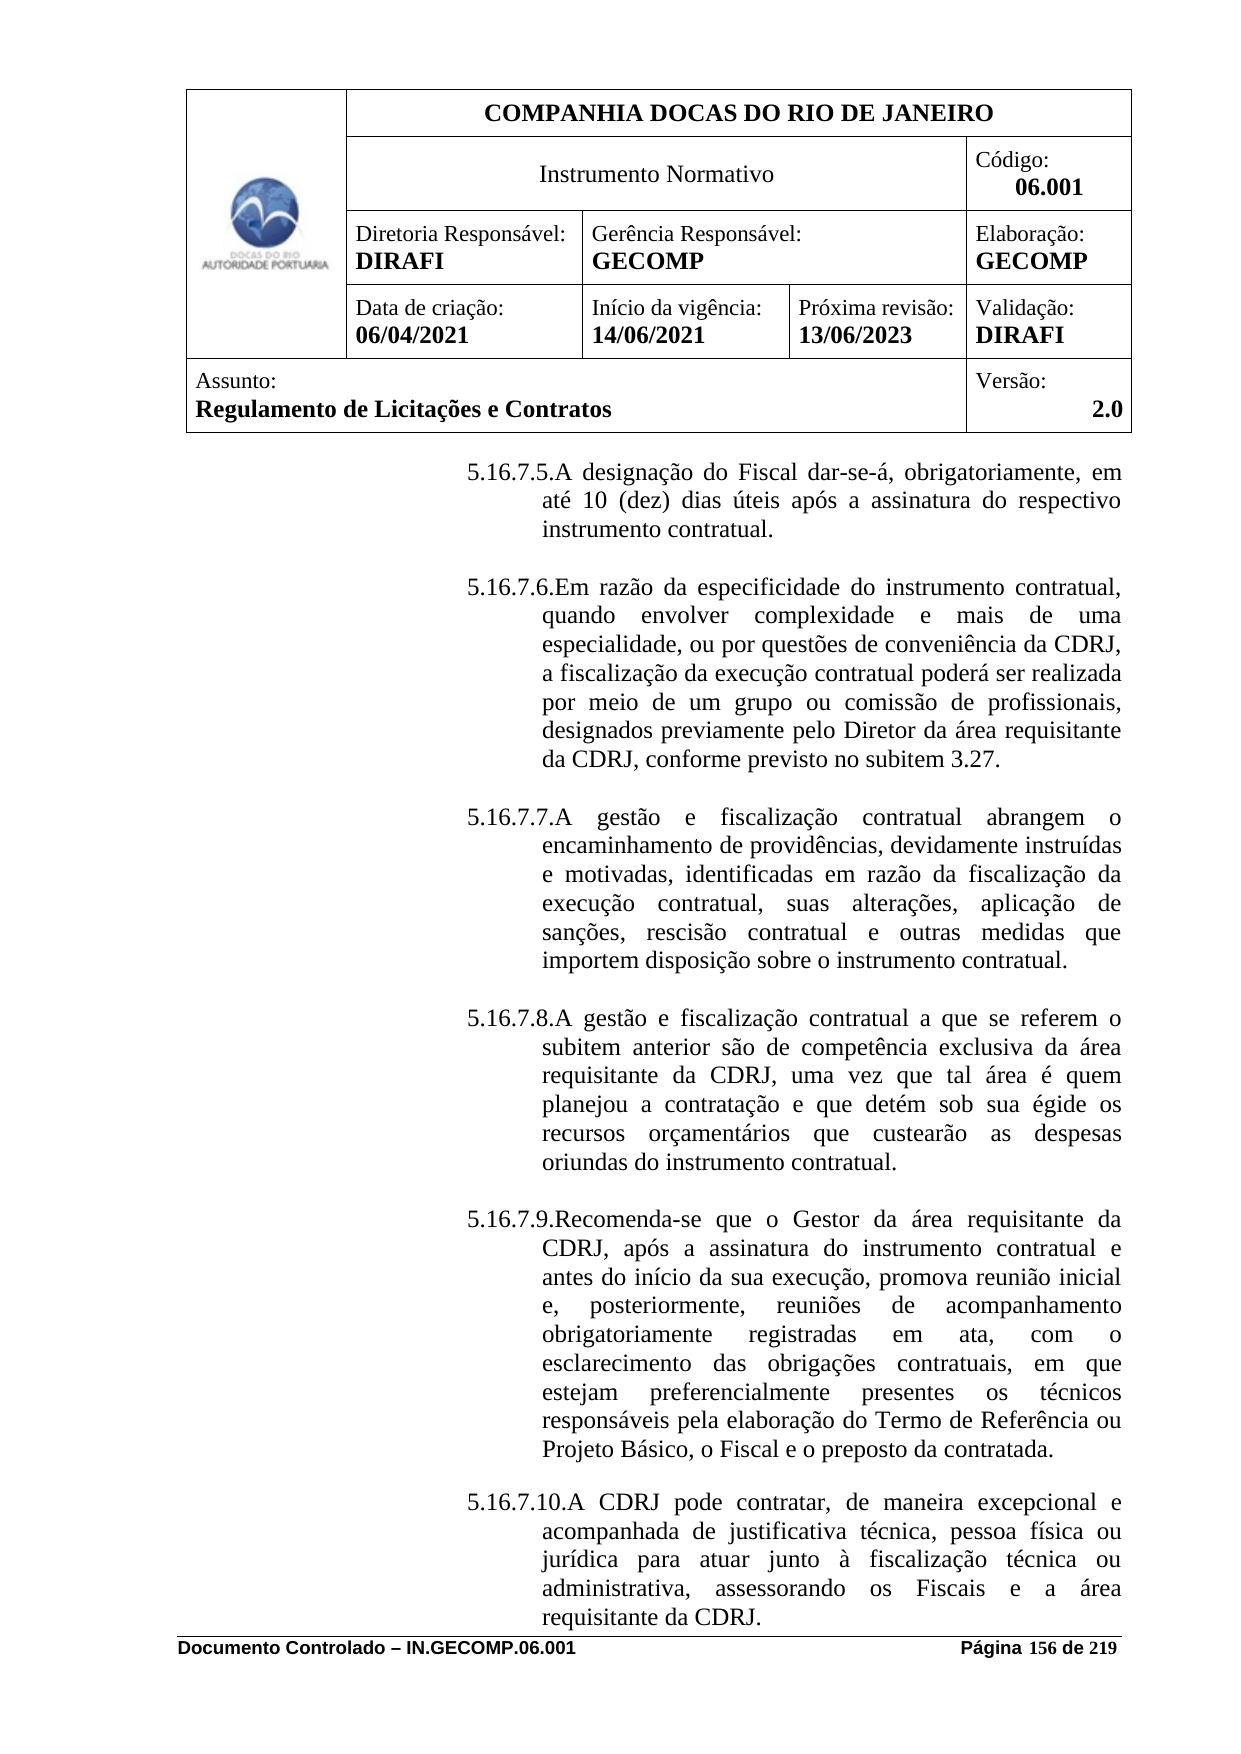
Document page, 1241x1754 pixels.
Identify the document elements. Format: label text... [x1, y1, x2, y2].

list Em razão da especificidade do instrumento contratual, quando envolver complexidade e mais de uma especialidade, ou por questões de conveniência da CDRJ, a fiscalização da execução contratual poderá ser realizada por meio de um grupo ou comissão de profissionais, designados previamente pelo Diretor da área requisitante da CDRJ, conforme previsto no subitem 3.27. [467, 572, 1122, 773]
list A CDRJ pode contratar, de maneira excepcional e acompanhada de justificativa técnica, pessoa física ou jurídica para atuar junto à fiscalização técnica ou administrativa, assessorando os Fiscais e a área requisitante da CDRJ. [467, 1487, 1122, 1631]
list A gestão e fiscalização contratual a que se referem o subitem anterior são de competência exclusiva da área requisitante da CDRJ, uma vez que tal área é quem planejou a contratação e que detém sob sua égide os recursos orçamentários que custearão as despesas oriundas do instrumento contratual. [467, 1003, 1122, 1175]
list A gestão e fiscalização contratual abrangem o encaminhamento de providências, devidamente instruídas e motivadas, identificadas em razão da fiscalização da execução contratual, suas alterações, aplicação de sanções, rescisão contratual e outras medidas que importem disposição sobre o instrumento contratual. [467, 802, 1122, 974]
list A designação do Fiscal dar-se-á, obrigatoriamente, em até 10 (dez) dias úteis após a assinatura do respectivo instrumento contratual. [467, 457, 1122, 543]
list Recomenda-se que o Gestor da área requisitante da CDRJ, após a assinatura do instrumento contratual e antes do início da sua execução, promova reunião inicial e, posteriormente, reuniões de acompanhamento obrigatoriamente registradas em ata, com o esclarecimento das obrigações contratuais, em que estejam preferencialmente presentes os técnicos responsáveis pela elaboração do Termo de Referência ou Projeto Básico, o Fiscal e o preposto da contratada. [467, 1204, 1122, 1463]
